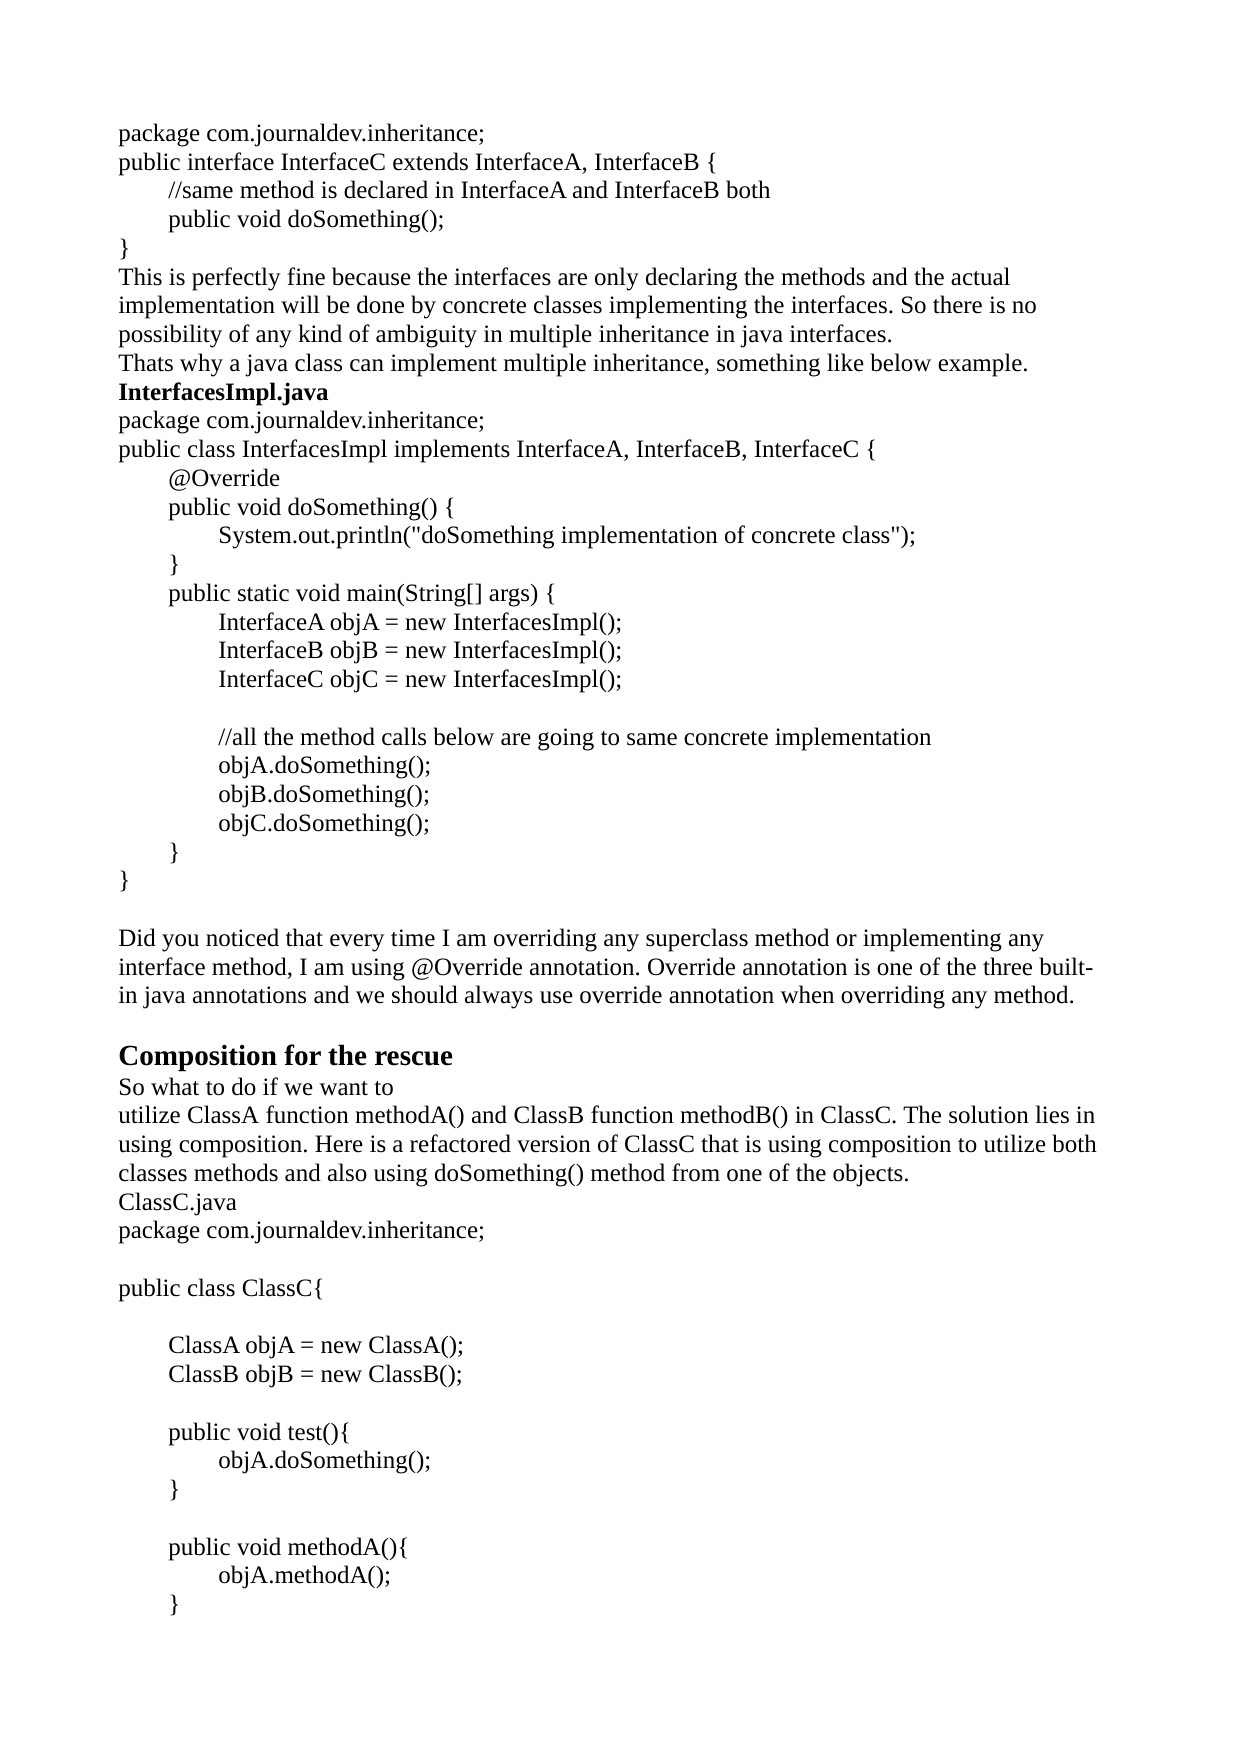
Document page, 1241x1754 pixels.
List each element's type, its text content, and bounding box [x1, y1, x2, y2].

text InterfaceA objA = new InterfacesImpl(); [118, 607, 1122, 636]
text objA.methodA(); [118, 1560, 1122, 1589]
text objC.doSomething(); [118, 808, 1122, 837]
text public void doSomething() { [118, 492, 1122, 521]
text @Override [118, 463, 1122, 492]
text package com.journaldev.inheritance; [118, 118, 1122, 147]
text Did you noticed that every time I am overriding any superclass method or implementing any interface method, I am using @Override annotation. Override annotation is one of the three built-in java annotations and we should always use override annotation when overriding any method. [118, 923, 1122, 1009]
text //all the method calls below are going to same concrete implementation [118, 722, 1122, 751]
text } [118, 866, 1122, 894]
text objB.doSomething(); [118, 779, 1122, 808]
text } [118, 1589, 1122, 1618]
text package com.journaldev.inheritance; [118, 406, 1122, 434]
text InterfaceB objB = new InterfacesImpl(); [118, 636, 1122, 664]
text ClassA objA = new ClassA(); [118, 1330, 1122, 1359]
text objA.doSomething(); [118, 1445, 1122, 1474]
text //same method is declared in InterfaceA and InterfaceB both [118, 176, 1122, 204]
text System.out.println("doSomething implementation of concrete class"); [118, 521, 1122, 549]
text InterfacesImpl.java [118, 377, 1122, 406]
text Composition for the rescue [118, 1038, 1122, 1072]
text public void methodA(){ [118, 1532, 1122, 1560]
text Thats why a java class can implement multiple inheritance, something like below example. [118, 348, 1122, 377]
text package com.journaldev.inheritance; [118, 1215, 1122, 1244]
text } [118, 233, 1122, 262]
text public void test(){ [118, 1417, 1122, 1445]
text } [118, 549, 1122, 578]
text } [118, 1474, 1122, 1503]
text So what to do if we want to utilize ClassA function methodA() and ClassB function methodB() in ClassC. The solution lies in using composition. Here is a refactored version of ClassC that is using composition to utilize both classes methods and also using doSomething() method from one of the objects. [118, 1072, 1122, 1187]
text } [118, 837, 1122, 866]
text public class InterfacesImpl implements InterfaceA, InterfaceB, InterfaceC { [118, 434, 1122, 463]
text public static void main(String[] args) { [118, 578, 1122, 607]
text ClassC.java [118, 1187, 1122, 1215]
text public void doSomething(); [118, 204, 1122, 233]
text This is perfectly fine because the interfaces are only declaring the methods and the actual implementation will be done by concrete classes implementing the interfaces. So there is no possibility of any kind of ambiguity in multiple inheritance in java interfaces. [118, 262, 1122, 348]
text objA.doSomething(); [118, 751, 1122, 779]
text public class ClassC{ [118, 1273, 1122, 1302]
text InterfaceC objC = new InterfacesImpl(); [118, 664, 1122, 693]
text ClassB objB = new ClassB(); [118, 1359, 1122, 1388]
text public interface InterfaceC extends InterfaceA, InterfaceB { [118, 147, 1122, 176]
